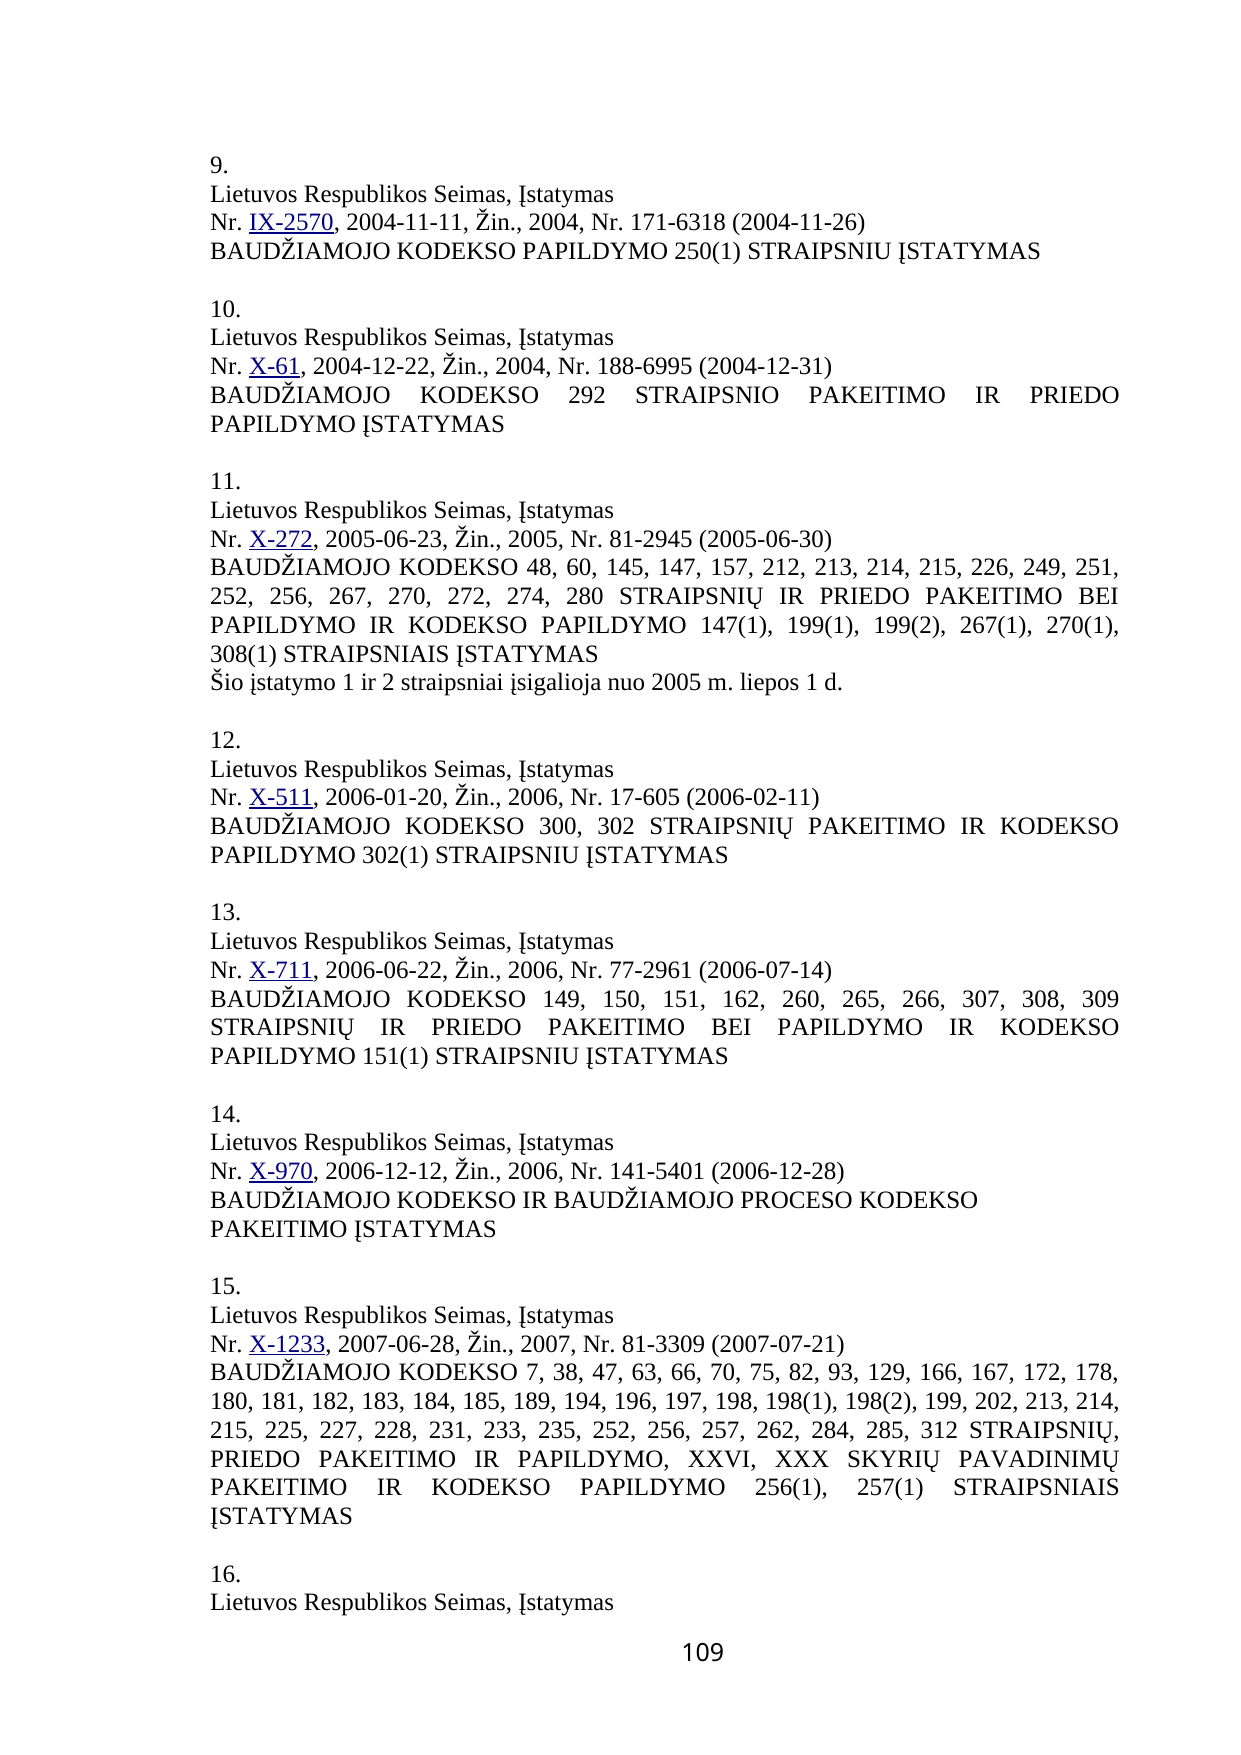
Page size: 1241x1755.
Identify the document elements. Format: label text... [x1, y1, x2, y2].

text 12. [210, 725, 1120, 754]
text BAUDŽIAMOJO KODEKSO 7, 38, 47, 63, 66, 70, 75, 82, 93, 129, 166, 167, 172, 178, 180, 181, 182, 183, 184, 185, 189, 194, 196, 197, 198, 198(1), 198(2), 199, 202, 213, 214, 215, 225, 227, 228, 231, 233, 235, 252, 256, 257, 262, 284, 285, 312 STRAIPSNIŲ, PRIEDO PAKEITIMO IR PAPILDYMO, XXVI, XXX SKYRIŲ PAVADINIMŲ PAKEITIMO IR KODEKSO PAPILDYMO 256(1), 257(1) STRAIPSNIAIS ĮSTATYMAS [210, 1357, 1120, 1530]
text Nr. X-511, 2006-01-20, Žin., 2006, Nr. 17-605 (2006-02-11) [210, 782, 1120, 811]
text BAUDŽIAMOJO KODEKSO 292 STRAIPSNIO PAKEITIMO IR PRIEDO PAPILDYMO ĮSTATYMAS [210, 380, 1120, 437]
text 10. [210, 294, 1120, 322]
text Lietuvos Respublikos Seimas, Įstatymas [210, 495, 1120, 524]
text 13. [210, 897, 1120, 926]
text 14. [210, 1099, 1120, 1127]
text BAUDŽIAMOJO KODEKSO PAPILDYMO 250(1) STRAIPSNIU ĮSTATYMAS [210, 236, 1120, 265]
text Lietuvos Respublikos Seimas, Įstatymas [210, 754, 1120, 782]
text Nr. IX-2570, 2004-11-11, Žin., 2004, Nr. 171-6318 (2004-11-26) [210, 207, 1120, 236]
text Lietuvos Respublikos Seimas, Įstatymas [210, 179, 1120, 207]
text Lietuvos Respublikos Seimas, Įstatymas [210, 322, 1120, 351]
text BAUDŽIAMOJO KODEKSO 300, 302 STRAIPSNIŲ PAKEITIMO IR KODEKSO PAPILDYMO 302(1) STRAIPSNIU ĮSTATYMAS [210, 811, 1120, 869]
text BAUDŽIAMOJO KODEKSO 149, 150, 151, 162, 260, 265, 266, 307, 308, 309 STRAIPSNIŲ IR PRIEDO PAKEITIMO BEI PAPILDYMO IR KODEKSO PAPILDYMO 151(1) STRAIPSNIU ĮSTATYMAS [210, 984, 1120, 1070]
text Lietuvos Respublikos Seimas, Įstatymas [210, 1127, 1120, 1156]
text Lietuvos Respublikos Seimas, Įstatymas [210, 1300, 1120, 1329]
text 16. [210, 1559, 1120, 1587]
text Nr. X-711, 2006-06-22, Žin., 2006, Nr. 77-2961 (2006-07-14) [210, 955, 1120, 984]
text Lietuvos Respublikos Seimas, Įstatymas [210, 926, 1120, 955]
text Nr. X-61, 2004-12-22, Žin., 2004, Nr. 188-6995 (2004-12-31) [210, 351, 1120, 380]
text 11. [210, 466, 1120, 495]
text 9. [210, 150, 1120, 179]
text BAUDŽIAMOJO KODEKSO 48, 60, 145, 147, 157, 212, 213, 214, 215, 226, 249, 251, 252, 256, 267, 270, 272, 274, 280 STRAIPSNIŲ IR PRIEDO PAKEITIMO BEI PAPILDYMO IR KODEKSO PAPILDYMO 147(1), 199(1), 199(2), 267(1), 270(1), 308(1) STRAIPSNIAIS ĮSTATYMAS [210, 552, 1120, 667]
text Lietuvos Respublikos Seimas, Įstatymas [210, 1587, 1120, 1616]
text Nr. X-1233, 2007-06-28, Žin., 2007, Nr. 81-3309 (2007-07-21) [210, 1329, 1120, 1357]
text Šio įstatymo 1 ir 2 straipsniai įsigalioja nuo 2005 m. liepos 1 d. [210, 667, 1120, 696]
text BAUDŽIAMOJO KODEKSO IR BAUDŽIAMOJO PROCESO KODEKSO PAKEITIMO ĮSTATYMAS [210, 1185, 1120, 1242]
text Nr. X-272, 2005-06-23, Žin., 2005, Nr. 81-2945 (2005-06-30) [210, 524, 1120, 552]
text Nr. X-970, 2006-12-12, Žin., 2006, Nr. 141-5401 (2006-12-28) [210, 1156, 1120, 1185]
text 15. [210, 1271, 1120, 1300]
